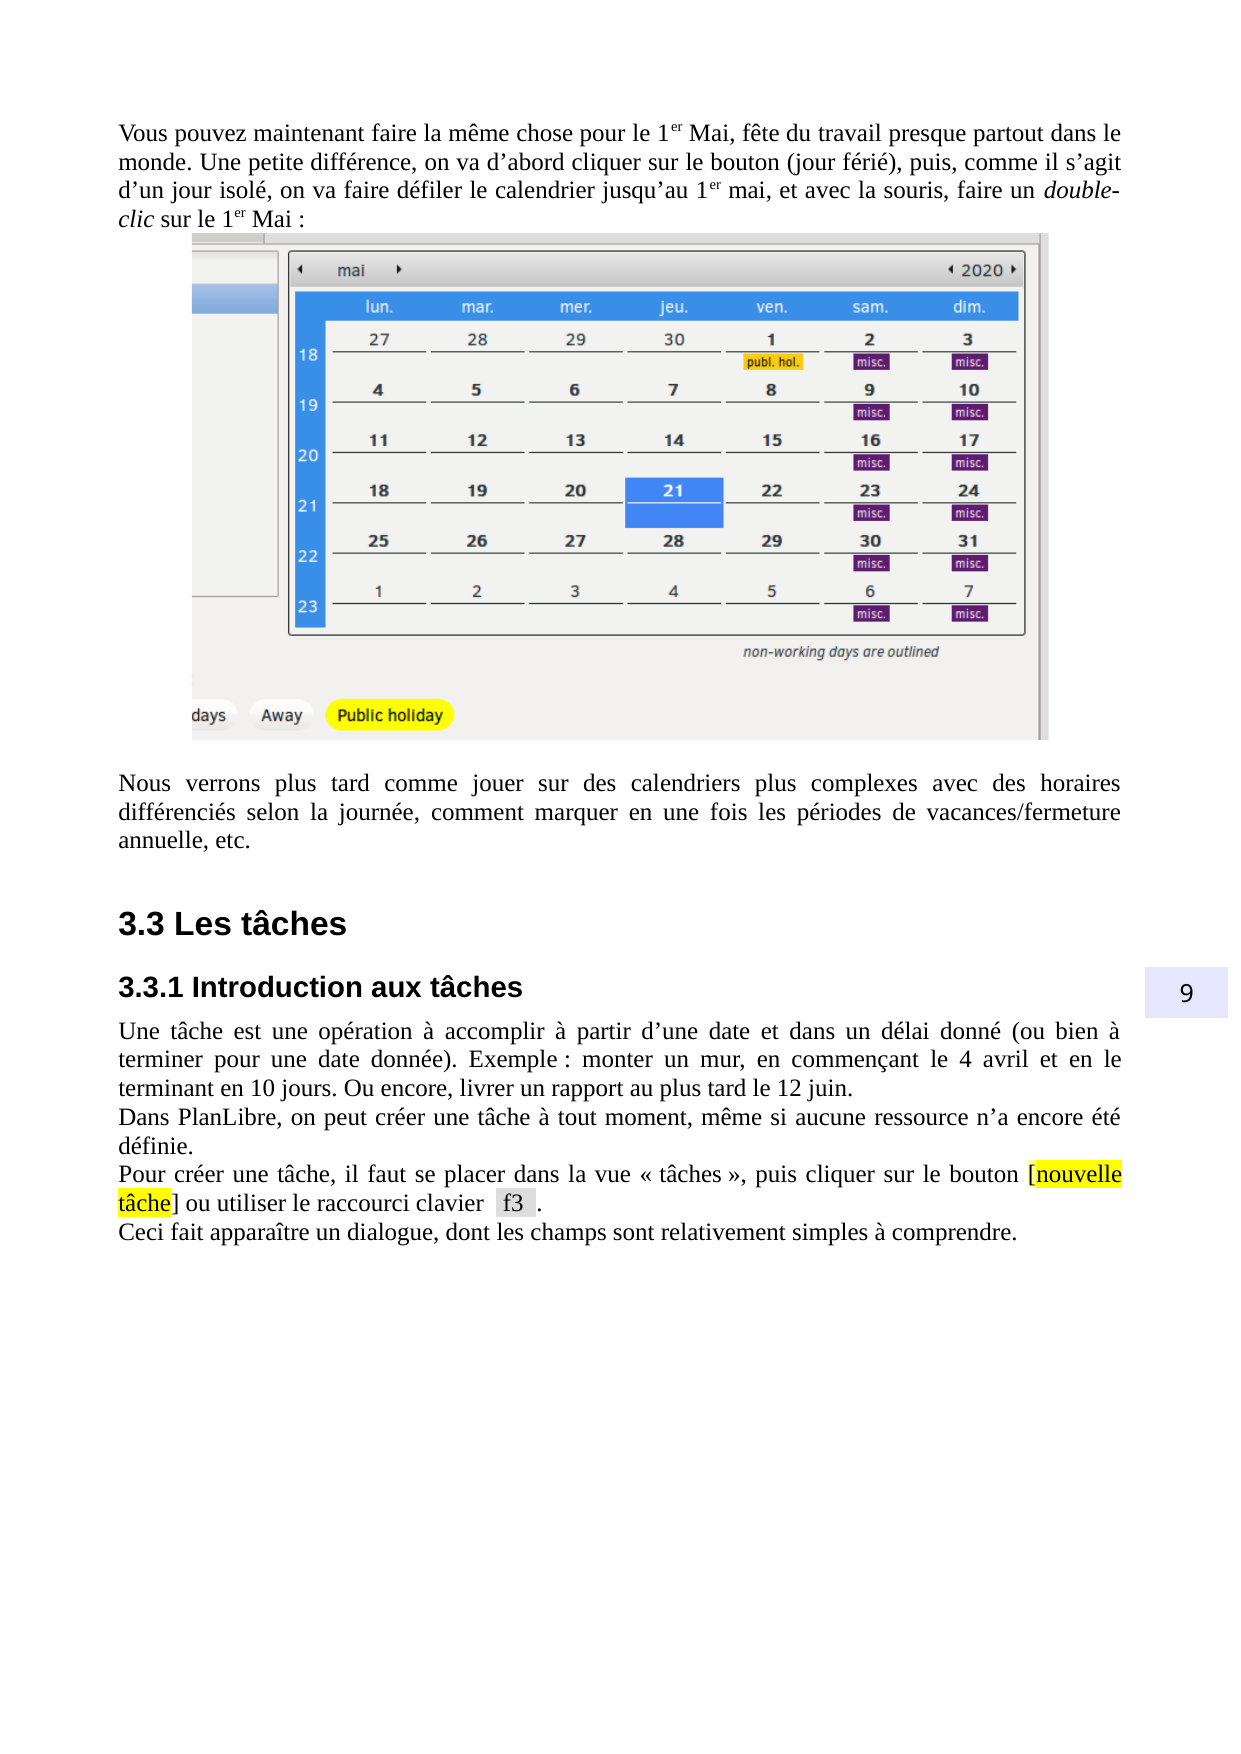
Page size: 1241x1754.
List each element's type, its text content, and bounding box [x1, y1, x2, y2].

subtitle 3.3.1 Introduction aux tâches [118, 969, 1122, 1003]
text Pour créer une tâche, il faut se placer dans la vue « tâches », puis cliquer sur le bouton [nouvelle tâche] ou utiliser le raccourci clavier f3 . [118, 1159, 1122, 1217]
text Ceci fait apparaître un dialogue, dont les champs sont relativement simples à comprendre. [118, 1217, 1122, 1246]
picture [191, 233, 1049, 740]
subtitle 3.3 Les tâches [118, 904, 1122, 942]
text Dans PlanLibre, on peut créer une tâche à tout moment, même si aucune ressource n’a encore été définie. [118, 1102, 1122, 1159]
text Nous verrons plus tard comme jouer sur des calendriers plus complexes avec des horaires différenciés selon la journée, comment marquer en une fois les périodes de vacances/fermeture annuelle, etc. [118, 768, 1122, 854]
text Une tâche est une opération à accomplir à partir d’une date et dans un délai donné (ou bien à terminer pour une date donnée). Exemple : monter un mur, en commençant le 4 avril et en le terminant en 10 jours. Ou encore, livrer un rapport au plus tard le 12 juin. [118, 1016, 1122, 1102]
text Vous pouvez maintenant faire la même chose pour le 1er Mai, fête du travail presque partout dans le monde. Une petite différence, on va d’abord cliquer sur le bouton (jour férié), puis, comme il s’agit d’un jour isolé, on va faire défiler le calendrier jusqu’au 1er mai, et avec la souris, faire un double-clic sur le 1er Mai : [118, 118, 1122, 233]
